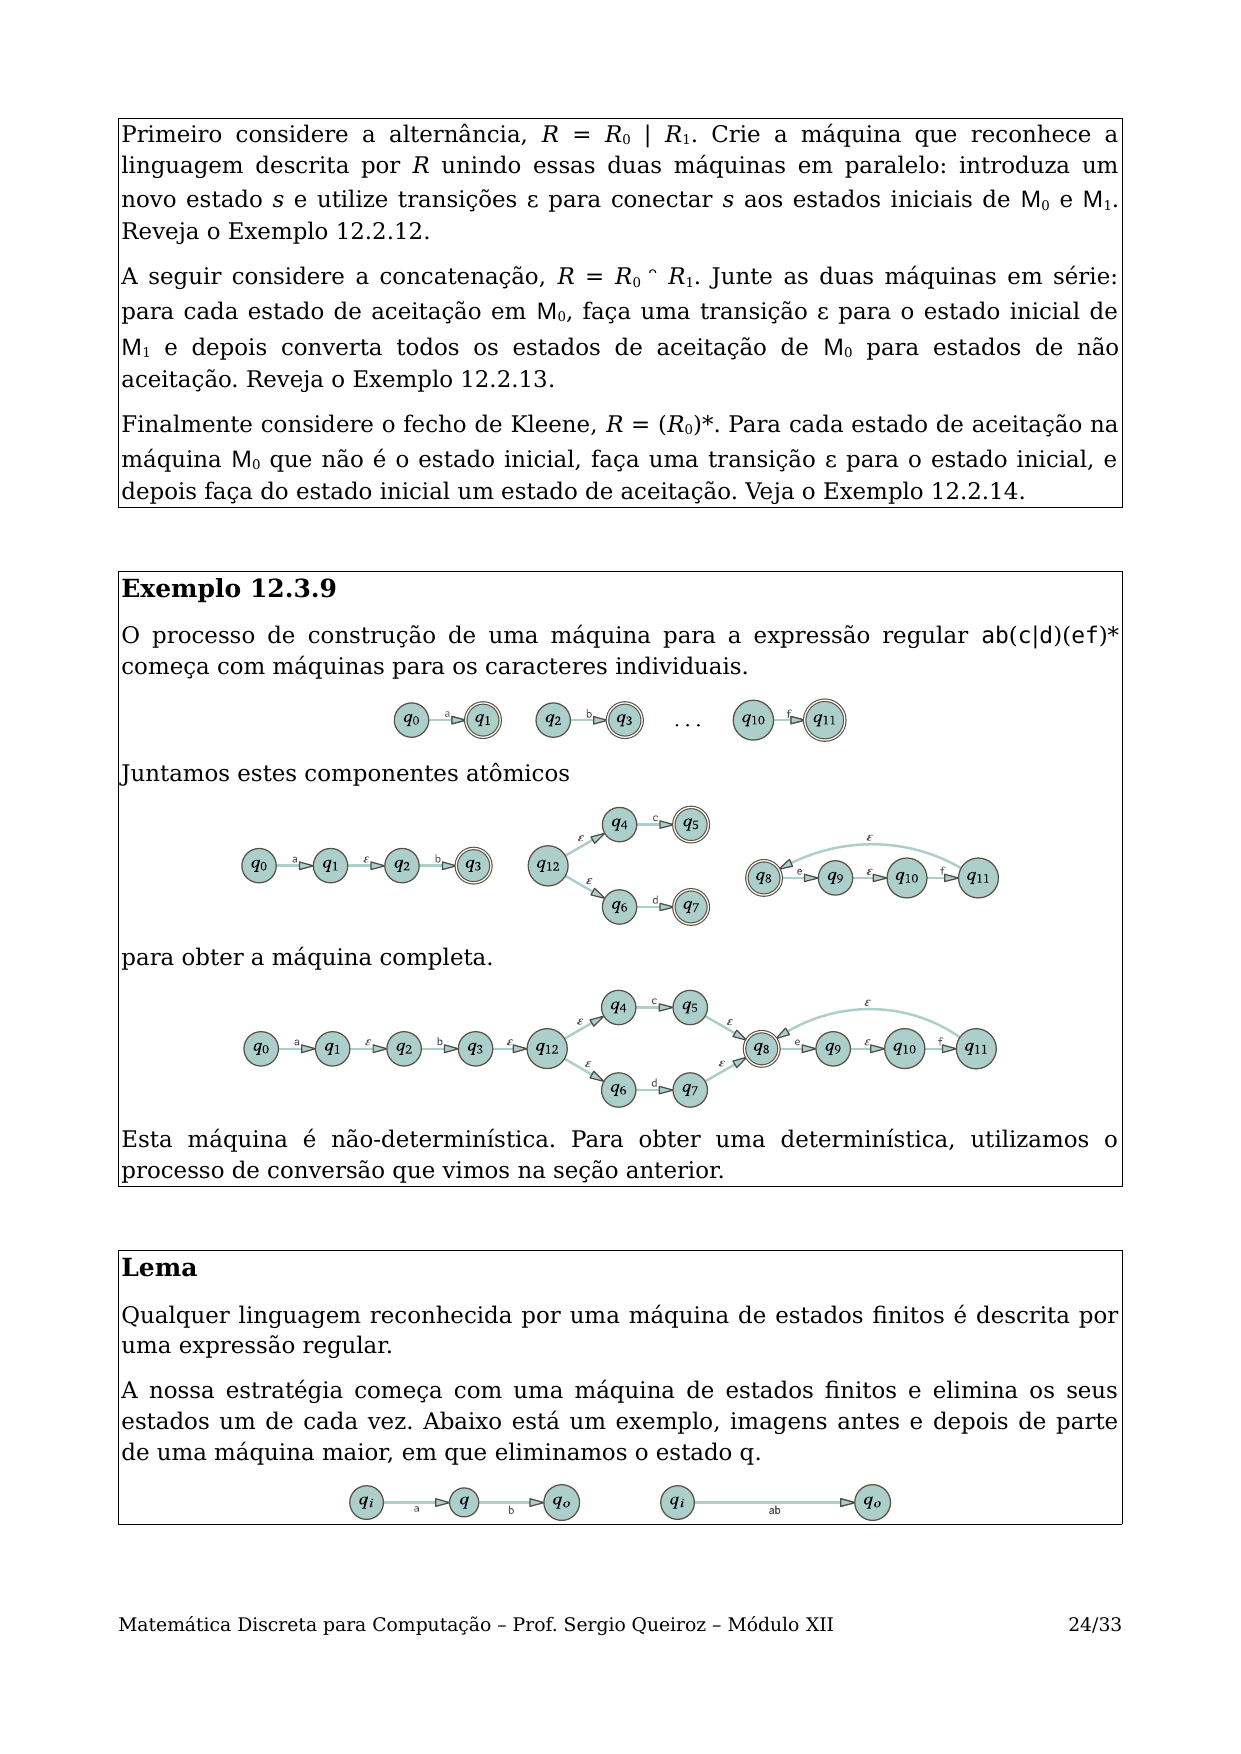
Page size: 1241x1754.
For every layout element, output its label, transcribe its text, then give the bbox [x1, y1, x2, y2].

text Primeiro considere a alternância, R = R0 | R1. Crie a máquina que reconhece a linguagem descrita por R unindo essas duas máquinas em paralelo: introduza um novo estado s e utilize transições ε para conectar s aos estados iniciais de M0 e M1. Reveja o Exemplo 12.2.12. [119, 119, 1122, 245]
text O processo de construção de uma máquina para a expressão regular ab(c|d)(ef)* começa com máquinas para os caracteres individuais. [119, 619, 1122, 680]
text Lema [119, 1251, 1122, 1283]
text Finalmente considere o fecho de Kleene, R = (R0)*. Para cada estado de aceitação na máquina M0 que não é o estado inicial, faça uma transição ε para o estado inicial, e depois faça do estado inicial um estado de aceitação. Veja o Exemplo 12.2.14. [119, 408, 1122, 507]
text Qualquer linguagem reconhecida por uma máquina de estados finitos é descrita por uma expressão regular. [119, 1299, 1122, 1359]
text Exemplo 12.3.9 [119, 572, 1122, 604]
text A nossa estratégia começa com uma máquina de estados finitos e elimina os seus estados um de cada vez. Abaixo está um exemplo, imagens antes e depois de parte de uma máquina maior, em que eliminamos o estado q. [119, 1374, 1122, 1466]
text Juntamos estes componentes atômicos [119, 757, 1122, 787]
text A seguir considere a concatenação, R = R0 ᵔ R1. Junte as duas máquinas em série: para cada estado de aceitação em M0, faça uma transição ε para o estado inicial de M1 e depois converta todos os estados de aceitação de M0 para estados de não aceitação. Reveja o Exemplo 12.2.13. [119, 261, 1122, 393]
text para obter a máquina completa. [119, 941, 1122, 971]
text Esta máquina é não-determinística. Para obter uma determinística, utilizamos o processo de conversão que vimos na seção anterior. [119, 1123, 1122, 1186]
